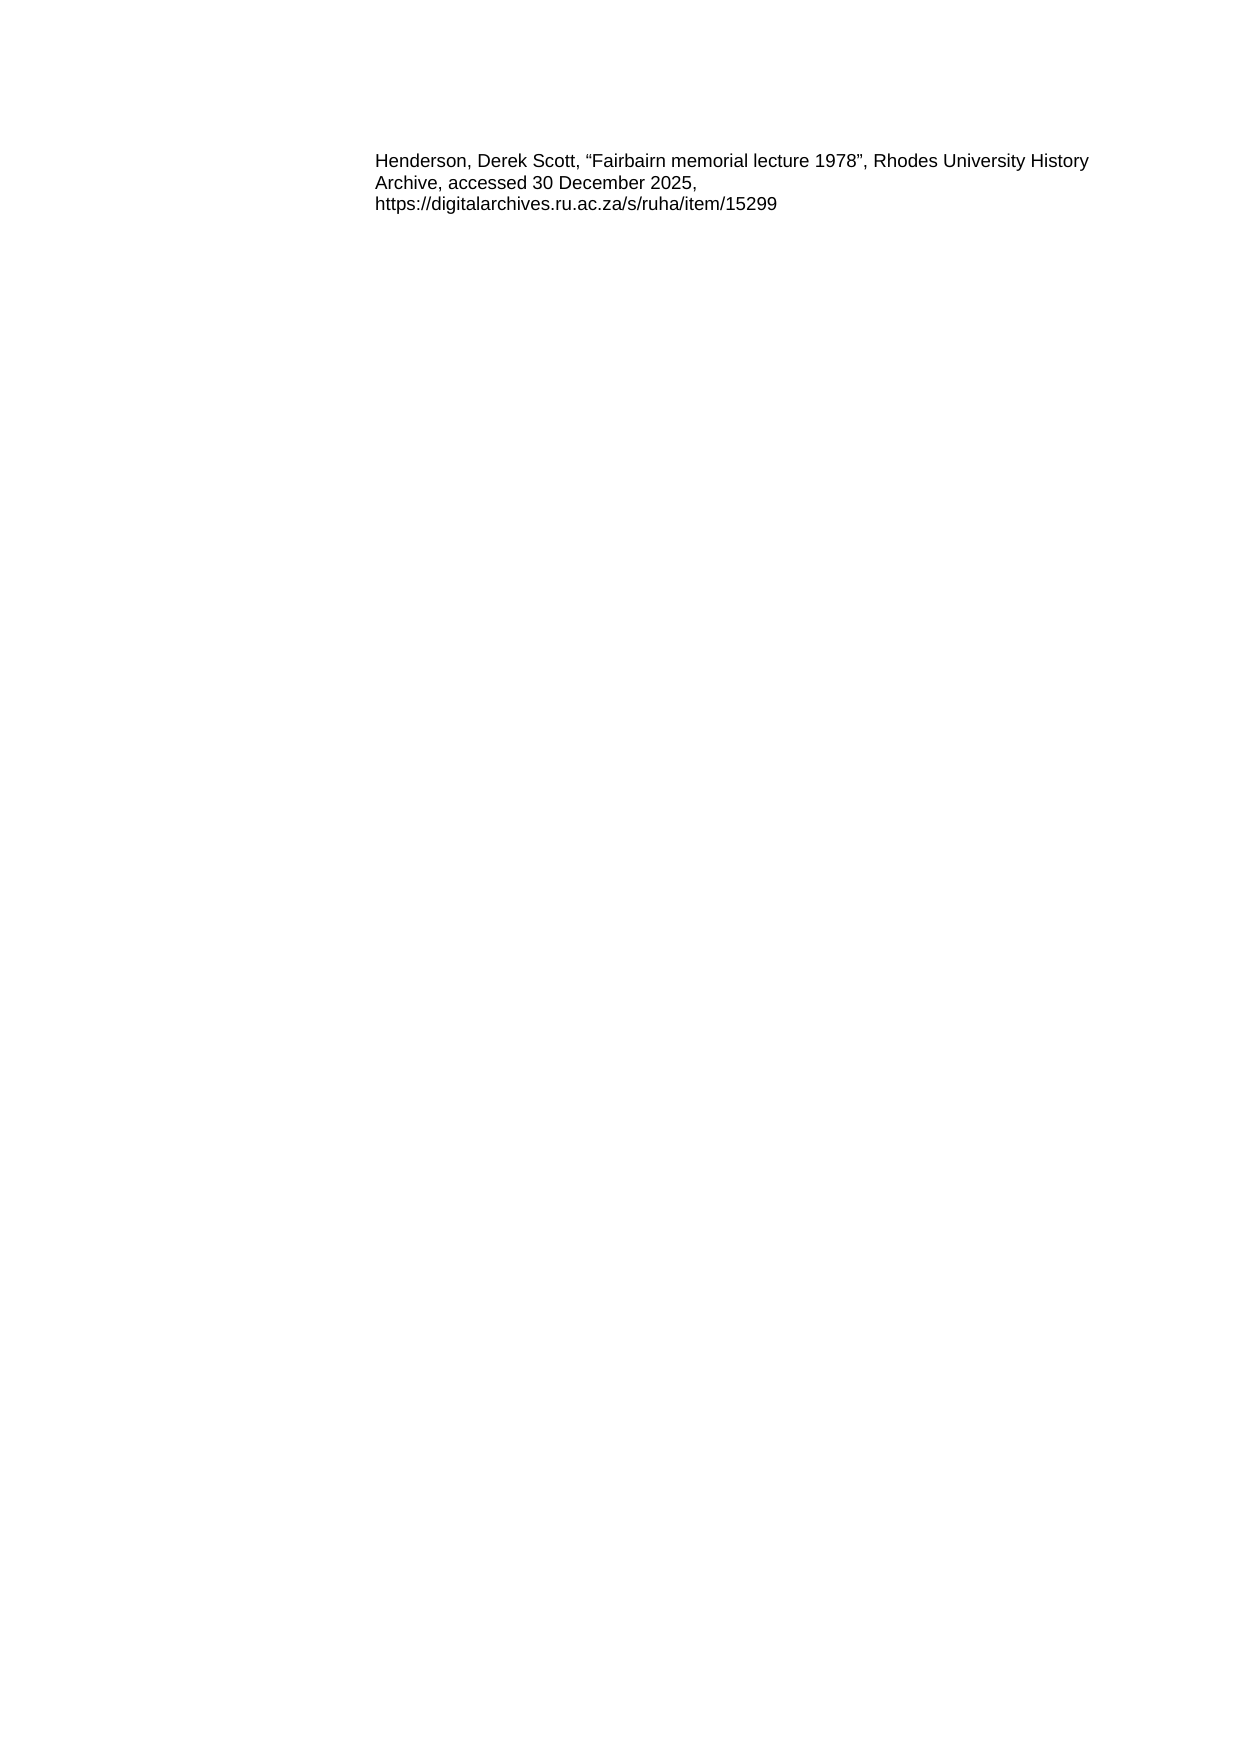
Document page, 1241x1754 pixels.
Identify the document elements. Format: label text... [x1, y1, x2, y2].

text Henderson, Derek Scott, “Fairbairn memorial lecture 1978”, Rhodes University History Archive, accessed 30 December 2025, https://digitalarchives.ru.ac.za/s/ruha/item/15299 [375, 150, 1090, 215]
